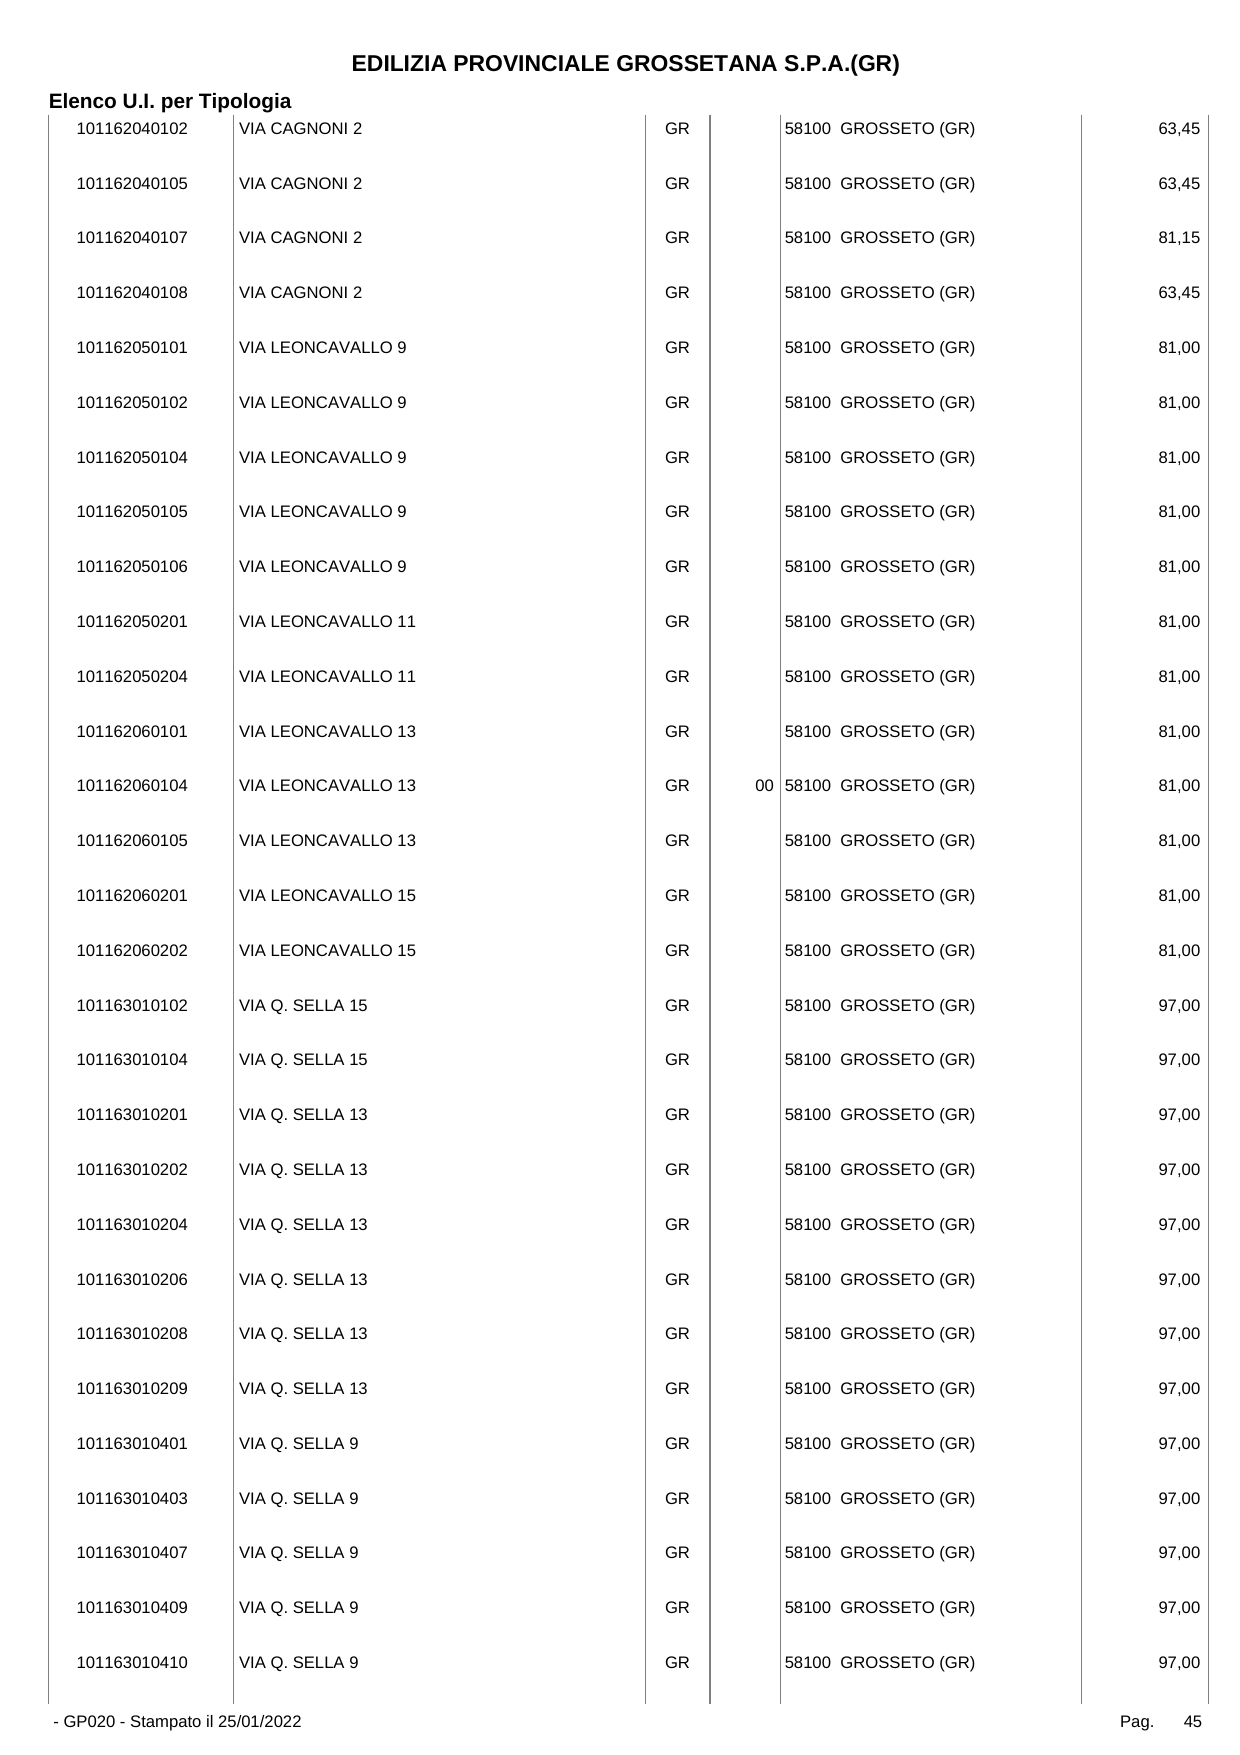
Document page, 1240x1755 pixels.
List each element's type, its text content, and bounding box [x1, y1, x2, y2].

table_cell 58100 GROSSETO (GR) [781, 498, 1081, 553]
table_cell [711, 663, 780, 717]
table_cell 58100 GROSSETO (GR) [781, 1484, 1081, 1539]
table_cell 81,15 [1082, 224, 1208, 279]
table_cell [711, 169, 780, 224]
table_cell 58100 GROSSETO (GR) [781, 389, 1081, 443]
table_cell GR [646, 443, 709, 498]
table_cell 97,00 [1082, 1046, 1208, 1101]
table_cell VIA LEONCAVALLO 15 [234, 936, 588, 991]
table_cell 97,00 [1082, 1594, 1208, 1649]
table_cell GR [646, 1320, 709, 1375]
table_cell 101162060201 [49, 882, 233, 936]
table_cell 101162040107 [49, 224, 233, 279]
table_cell [589, 1046, 645, 1101]
table_cell [711, 717, 780, 772]
table_cell VIA CAGNONI 2 [234, 169, 588, 224]
table_cell [711, 334, 780, 388]
table_cell [711, 553, 780, 608]
table_cell VIA Q. SELLA 15 [234, 1046, 588, 1101]
table_cell GR [646, 1101, 709, 1156]
table_cell 97,00 [1082, 1156, 1208, 1210]
table_cell GR [646, 115, 709, 169]
table_cell 101162050101 [49, 334, 233, 388]
table_cell GR [646, 717, 709, 772]
table_cell 101163010202 [49, 1156, 233, 1210]
table_cell GR [646, 1539, 709, 1594]
table_cell VIA Q. SELLA 9 [234, 1539, 588, 1594]
table_cell VIA CAGNONI 2 [234, 224, 588, 279]
table_cell [589, 663, 645, 717]
table_cell VIA CAGNONI 2 [234, 279, 588, 334]
table_cell [711, 443, 780, 498]
table_cell [711, 389, 780, 443]
table_cell VIA Q. SELLA 13 [234, 1156, 588, 1210]
table_cell [589, 1594, 645, 1649]
table_cell 81,00 [1082, 498, 1208, 553]
table_cell [711, 498, 780, 553]
table_cell 58100 GROSSETO (GR) [781, 936, 1081, 991]
table_cell GR [646, 334, 709, 388]
table_cell 58100 GROSSETO (GR) [781, 169, 1081, 224]
table_cell 101162040108 [49, 279, 233, 334]
table_cell [589, 608, 645, 662]
table_cell GR [646, 1649, 709, 1703]
table_cell GR [646, 772, 709, 827]
table_cell 97,00 [1082, 991, 1208, 1046]
table_cell GR [646, 936, 709, 991]
table_cell VIA Q. SELLA 13 [234, 1375, 588, 1429]
table_cell [711, 279, 780, 334]
table_cell 101163010410 [49, 1649, 233, 1703]
table_cell [711, 1156, 780, 1210]
table_cell 58100 GROSSETO (GR) [781, 991, 1081, 1046]
table_cell VIA Q. SELLA 13 [234, 1265, 588, 1320]
table_cell [711, 1101, 780, 1156]
table_cell 58100 GROSSETO (GR) [781, 663, 1081, 717]
table_cell [711, 827, 780, 882]
table_cell [589, 498, 645, 553]
table_cell 81,00 [1082, 443, 1208, 498]
table_cell 97,00 [1082, 1430, 1208, 1484]
table_cell 63,45 [1082, 279, 1208, 334]
table_cell 58100 GROSSETO (GR) [781, 279, 1081, 334]
table_cell GR [646, 1265, 709, 1320]
table_cell 58100 GROSSETO (GR) [781, 1046, 1081, 1101]
table_cell 101163010407 [49, 1539, 233, 1594]
table_cell [589, 827, 645, 882]
table_cell 97,00 [1082, 1539, 1208, 1594]
table_cell GR [646, 498, 709, 553]
table_cell 58100 GROSSETO (GR) [781, 1210, 1081, 1265]
table_cell [711, 1649, 780, 1703]
table_cell VIA Q. SELLA 9 [234, 1484, 588, 1539]
table_cell 101162060101 [49, 717, 233, 772]
table_cell [589, 772, 645, 827]
table_cell [589, 279, 645, 334]
table_cell 101162060104 [49, 772, 233, 827]
table_cell VIA Q. SELLA 9 [234, 1594, 588, 1649]
table_cell 58100 GROSSETO (GR) [781, 115, 1081, 169]
table_cell 63,45 [1082, 169, 1208, 224]
table_cell VIA LEONCAVALLO 15 [234, 882, 588, 936]
table_cell 97,00 [1082, 1484, 1208, 1539]
table_cell GR [646, 169, 709, 224]
table_cell [589, 334, 645, 388]
table_cell 97,00 [1082, 1320, 1208, 1375]
table_cell GR [646, 882, 709, 936]
table_cell 58100 GROSSETO (GR) [781, 334, 1081, 388]
table_cell [589, 443, 645, 498]
table_cell [589, 1430, 645, 1484]
table_cell [711, 115, 780, 169]
table_cell 101163010104 [49, 1046, 233, 1101]
table_cell [589, 169, 645, 224]
table_cell [589, 1375, 645, 1429]
table_cell 58100 GROSSETO (GR) [781, 608, 1081, 662]
table_cell VIA LEONCAVALLO 13 [234, 717, 588, 772]
table_cell GR [646, 663, 709, 717]
table_cell [589, 1484, 645, 1539]
table_cell VIA Q. SELLA 15 [234, 991, 588, 1046]
table_cell 101163010204 [49, 1210, 233, 1265]
table_cell 81,00 [1082, 936, 1208, 991]
table_cell 97,00 [1082, 1265, 1208, 1320]
table_cell 81,00 [1082, 827, 1208, 882]
table_cell [711, 1046, 780, 1101]
table_cell [711, 882, 780, 936]
table_cell 97,00 [1082, 1101, 1208, 1156]
table_cell [711, 1539, 780, 1594]
table_cell VIA CAGNONI 2 [234, 115, 588, 169]
table_cell VIA LEONCAVALLO 9 [234, 443, 588, 498]
table_cell [711, 1484, 780, 1539]
table_cell 101162050106 [49, 553, 233, 608]
table_cell 101163010403 [49, 1484, 233, 1539]
table_cell 101162040105 [49, 169, 233, 224]
table_cell GR [646, 553, 709, 608]
table_cell 81,00 [1082, 882, 1208, 936]
table_cell GR [646, 991, 709, 1046]
table_cell GR [646, 1046, 709, 1101]
table_cell 101162060202 [49, 936, 233, 991]
table_cell [589, 936, 645, 991]
table_cell 58100 GROSSETO (GR) [781, 1430, 1081, 1484]
table_cell [711, 1265, 780, 1320]
table_cell 58100 GROSSETO (GR) [781, 1539, 1081, 1594]
table_cell 58100 GROSSETO (GR) [781, 1320, 1081, 1375]
table_cell 101163010401 [49, 1430, 233, 1484]
table_cell 58100 GROSSETO (GR) [781, 1265, 1081, 1320]
table_cell [589, 1210, 645, 1265]
table_cell 101163010206 [49, 1265, 233, 1320]
table_cell 101162050102 [49, 389, 233, 443]
table_cell 101162050104 [49, 443, 233, 498]
table_cell 58100 GROSSETO (GR) [781, 553, 1081, 608]
table_cell VIA LEONCAVALLO 13 [234, 772, 588, 827]
table_cell [711, 1430, 780, 1484]
table_cell VIA Q. SELLA 9 [234, 1649, 588, 1703]
table_cell VIA Q. SELLA 13 [234, 1210, 588, 1265]
table_cell 101162050204 [49, 663, 233, 717]
table_cell 00 [711, 772, 780, 827]
table_cell VIA LEONCAVALLO 9 [234, 498, 588, 553]
table_cell GR [646, 1594, 709, 1649]
table_cell GR [646, 827, 709, 882]
table_cell GR [646, 1156, 709, 1210]
table_cell [589, 1649, 645, 1703]
table_cell 58100 GROSSETO (GR) [781, 1156, 1081, 1210]
table_cell 63,45 [1082, 115, 1208, 169]
table_cell 58100 GROSSETO (GR) [781, 1649, 1081, 1703]
table_cell [589, 1539, 645, 1594]
table_cell VIA LEONCAVALLO 9 [234, 553, 588, 608]
table_cell [589, 115, 645, 169]
table_cell 101162050201 [49, 608, 233, 662]
table_cell [711, 1375, 780, 1429]
table_cell [589, 1320, 645, 1375]
table_cell 58100 GROSSETO (GR) [781, 1594, 1081, 1649]
table_cell 58100 GROSSETO (GR) [781, 1101, 1081, 1156]
table_cell 101163010201 [49, 1101, 233, 1156]
table_cell 101163010209 [49, 1375, 233, 1429]
table_cell 58100 GROSSETO (GR) [781, 717, 1081, 772]
table_cell [711, 936, 780, 991]
table_cell 58100 GROSSETO (GR) [781, 827, 1081, 882]
table_cell GR [646, 224, 709, 279]
table_cell [589, 1156, 645, 1210]
table_cell [711, 1594, 780, 1649]
table_cell 81,00 [1082, 663, 1208, 717]
table_cell 101163010208 [49, 1320, 233, 1375]
table_cell 58100 GROSSETO (GR) [781, 882, 1081, 936]
table_cell VIA LEONCAVALLO 9 [234, 334, 588, 388]
table_cell 81,00 [1082, 772, 1208, 827]
table_cell 58100 GROSSETO (GR) [781, 772, 1081, 827]
table_cell 97,00 [1082, 1210, 1208, 1265]
table_cell 101162040102 [49, 115, 233, 169]
table_cell GR [646, 1430, 709, 1484]
table_cell 58100 GROSSETO (GR) [781, 443, 1081, 498]
table_cell [589, 991, 645, 1046]
table_cell GR [646, 1210, 709, 1265]
table_cell [589, 1101, 645, 1156]
table_cell [711, 224, 780, 279]
table_cell 97,00 [1082, 1649, 1208, 1703]
table_cell [711, 608, 780, 662]
table_cell 81,00 [1082, 389, 1208, 443]
table_cell 81,00 [1082, 717, 1208, 772]
table_cell VIA Q. SELLA 13 [234, 1101, 588, 1156]
table_cell 101162050105 [49, 498, 233, 553]
table_cell GR [646, 389, 709, 443]
table_cell [589, 1265, 645, 1320]
table_cell 81,00 [1082, 553, 1208, 608]
table_cell VIA LEONCAVALLO 9 [234, 389, 588, 443]
table_cell 101163010102 [49, 991, 233, 1046]
table_cell 101163010409 [49, 1594, 233, 1649]
table_cell [711, 1320, 780, 1375]
table_cell [711, 991, 780, 1046]
table_cell [589, 717, 645, 772]
table_cell [589, 553, 645, 608]
table_cell [589, 224, 645, 279]
table_cell [711, 1210, 780, 1265]
table_cell VIA LEONCAVALLO 11 [234, 663, 588, 717]
table_cell [589, 389, 645, 443]
table_cell 58100 GROSSETO (GR) [781, 1375, 1081, 1429]
table_cell GR [646, 1375, 709, 1429]
table_cell 58100 GROSSETO (GR) [781, 224, 1081, 279]
table_cell VIA LEONCAVALLO 13 [234, 827, 588, 882]
table_cell GR [646, 608, 709, 662]
table_cell 101162060105 [49, 827, 233, 882]
table_cell 97,00 [1082, 1375, 1208, 1429]
table_cell VIA Q. SELLA 9 [234, 1430, 588, 1484]
table_cell 81,00 [1082, 334, 1208, 388]
table_cell VIA LEONCAVALLO 11 [234, 608, 588, 662]
table_cell VIA Q. SELLA 13 [234, 1320, 588, 1375]
table_cell [589, 882, 645, 936]
table_cell GR [646, 1484, 709, 1539]
table_cell GR [646, 279, 709, 334]
table_cell 81,00 [1082, 608, 1208, 662]
